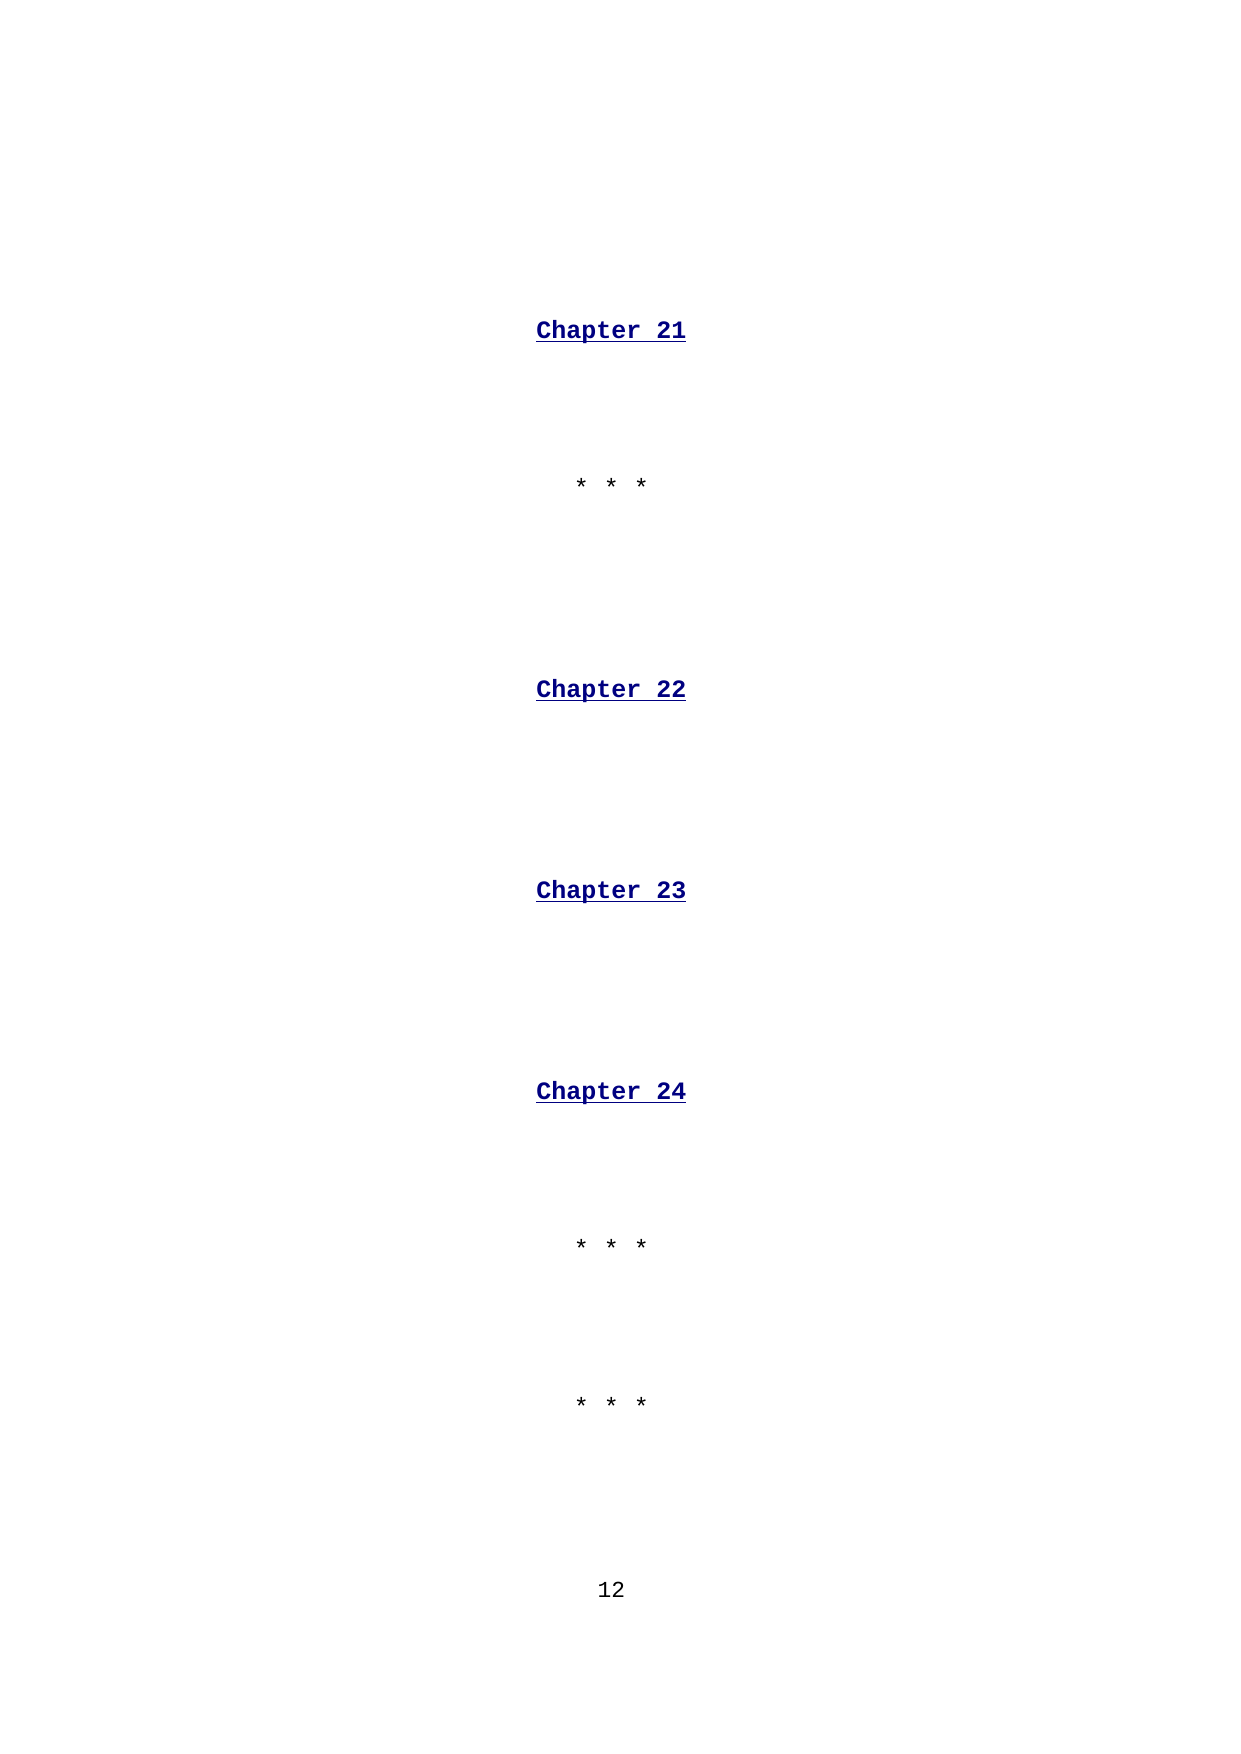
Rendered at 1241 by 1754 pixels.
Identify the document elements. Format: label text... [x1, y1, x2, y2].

subtitle Chapter 23 [159, 864, 1063, 907]
subtitle * * * [159, 1381, 1063, 1424]
subtitle * * * [159, 462, 1063, 505]
subtitle Chapter 21 [159, 304, 1063, 347]
subtitle Chapter 24 [159, 1065, 1063, 1108]
subtitle * * * [159, 1223, 1063, 1266]
subtitle Chapter 22 [159, 663, 1063, 706]
